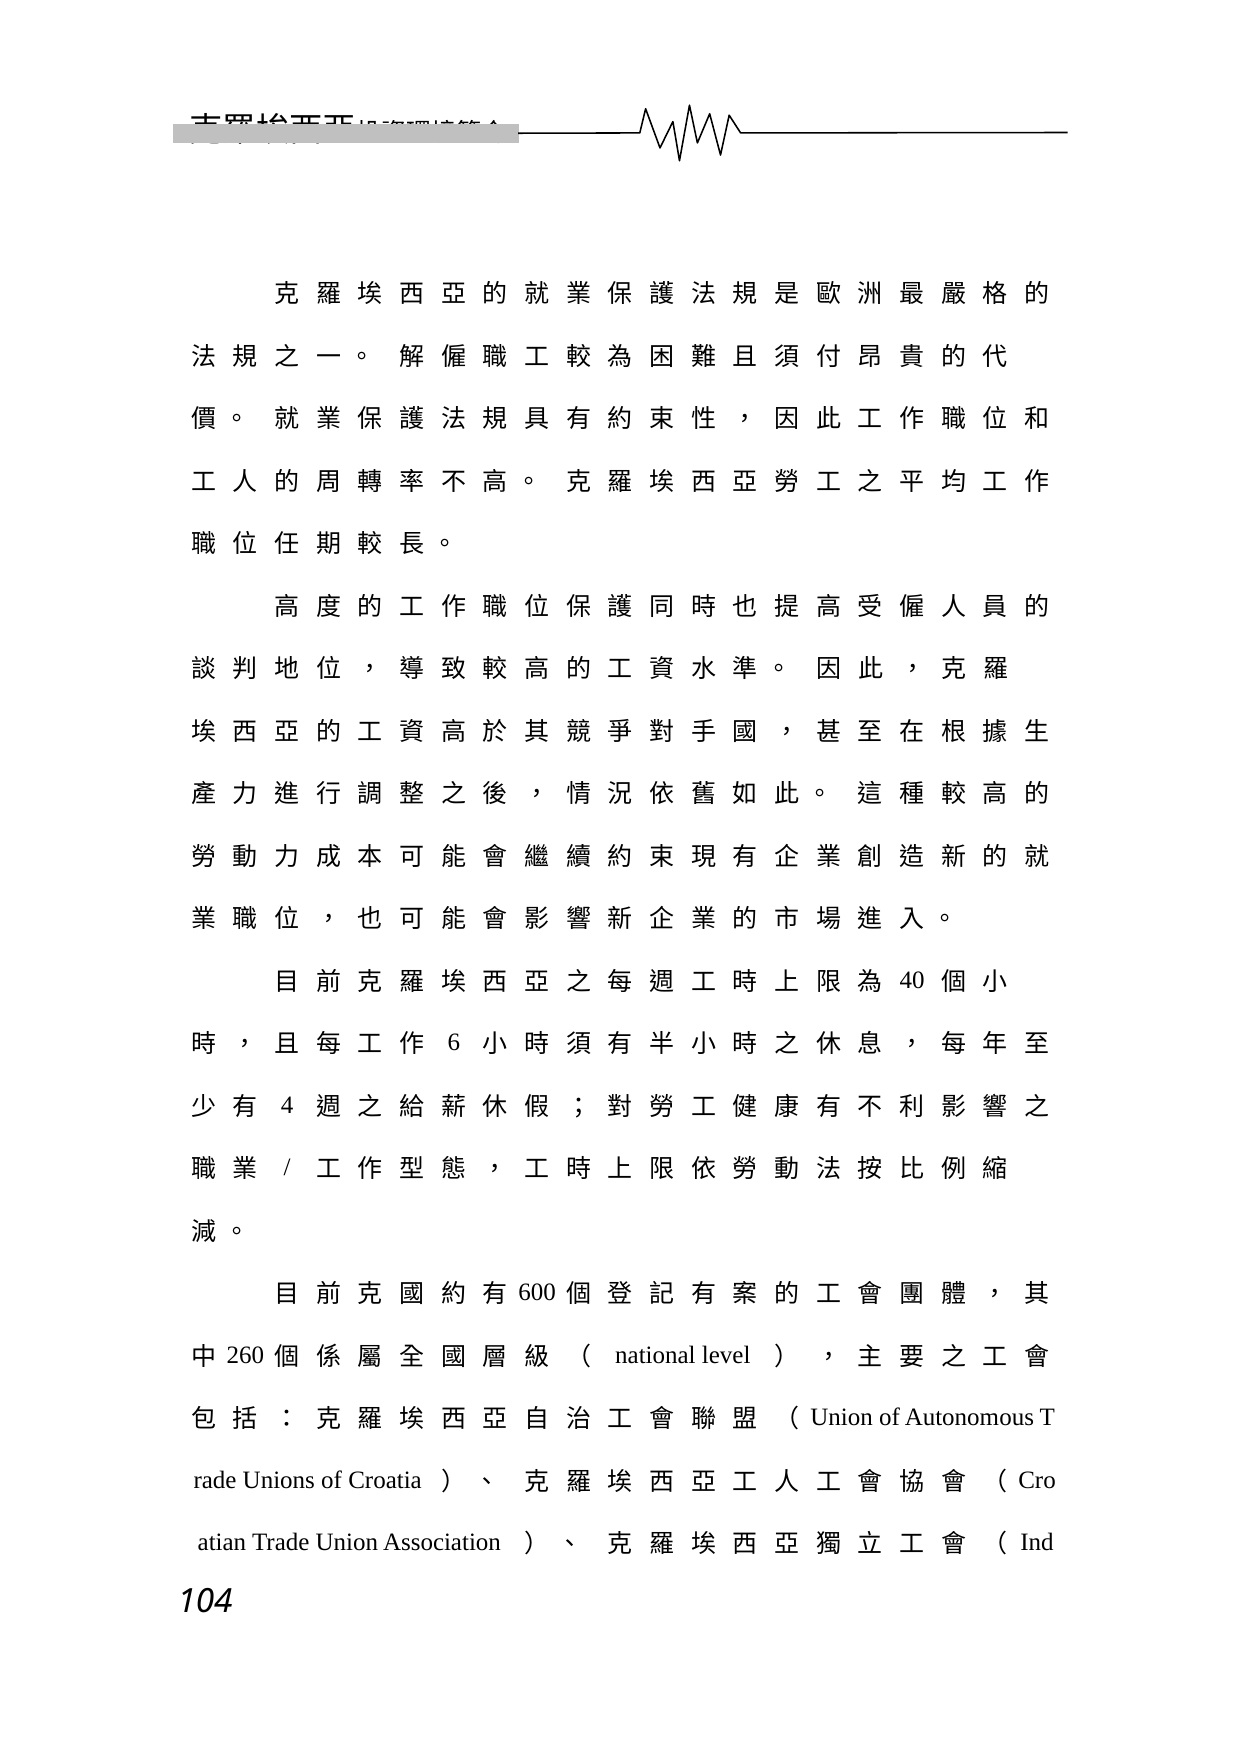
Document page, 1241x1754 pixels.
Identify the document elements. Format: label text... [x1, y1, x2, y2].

text 目前克國約有600個登記有案的工會團體，其中260個係屬全國層級（national level），主要之工會包括：克羅埃西亞自治工會聯盟（Union of Autonomous Trade Unions of Croatia）、克羅埃西亞工人工會協會（Croatian Trade Union Association）、克羅埃西亞獨立工會（Ind [183, 1250, 1058, 1563]
text 克羅埃西亞的就業保護法規是歐洲最嚴格的法規之一。解僱職工較為困難且須付昂貴的代價。就業保護法規具有約束性，因此工作職位和工人的周轉率不高。克羅埃西亞勞工之平均工作職位任期較長。 [183, 250, 1058, 563]
text 高度的工作職位保護同時也提高受僱人員的談判地位，導致較高的工資水準。因此，克羅埃西亞的工資高於其競爭對手國，甚至在根據生產力進行調整之後，情況依舊如此。這種較高的勞動力成本可能會繼續約束現有企業創造新的就業職位，也可能會影響新企業的市場進入。 [183, 563, 1058, 938]
text 目前克羅埃西亞之每週工時上限為40個小時，且每工作6小時須有半小時之休息，每年至少有4週之給薪休假；對勞工健康有不利影響之職業/工作型態，工時上限依勞動法按比例縮減。 [183, 938, 1058, 1250]
